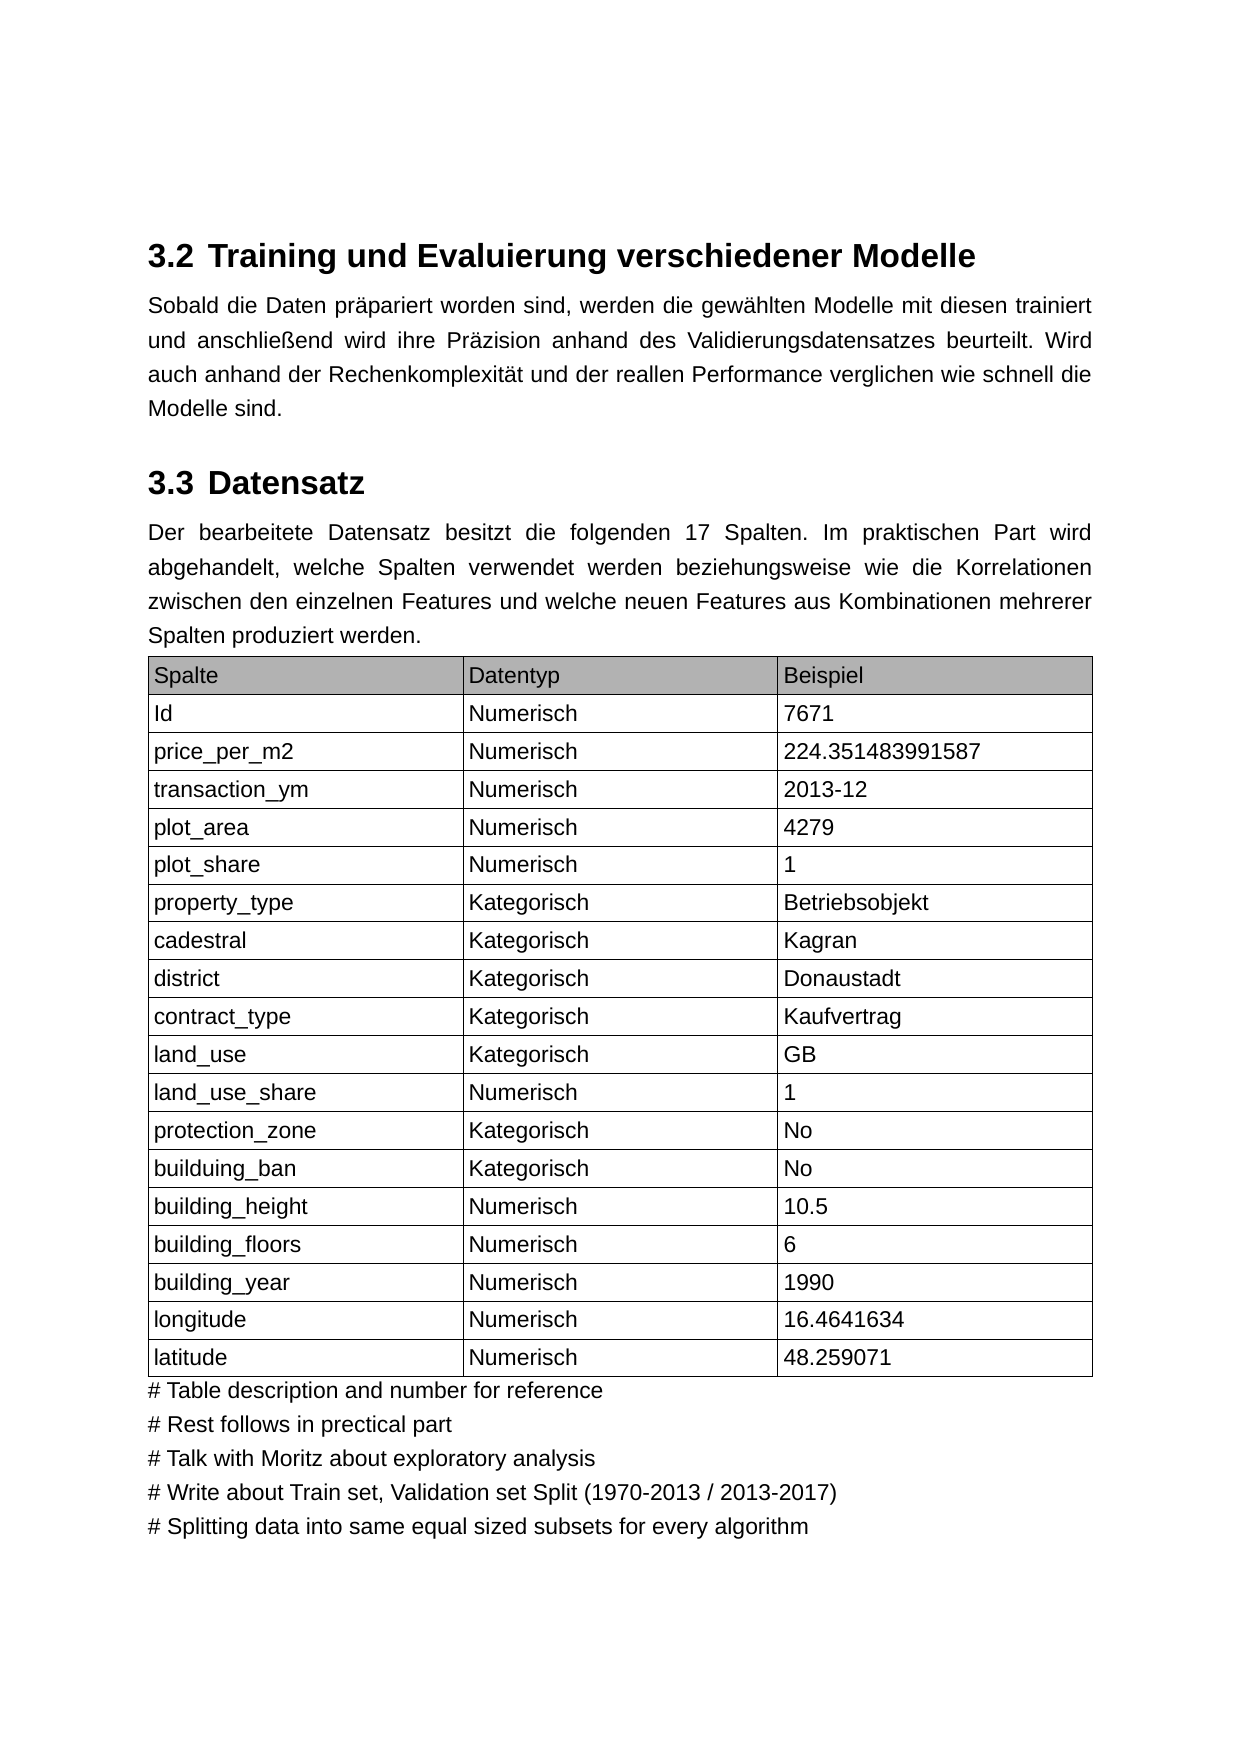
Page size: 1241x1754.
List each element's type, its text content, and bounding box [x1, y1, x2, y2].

subtitle Training und Evaluierung verschiedener Modelle [148, 236, 1092, 275]
table_cell Numerisch [464, 1340, 777, 1376]
table_cell price_per_m2 [149, 733, 463, 770]
table_cell longitude [149, 1302, 463, 1338]
table_cell Donaustadt [778, 960, 1092, 997]
table_header Spalte [149, 657, 463, 694]
table_cell 1 [778, 847, 1092, 883]
table_cell Numerisch [464, 771, 777, 808]
table_cell 4279 [778, 809, 1092, 846]
table_cell property_type [149, 885, 463, 921]
table_cell building_floors [149, 1226, 463, 1263]
table_cell 2013-12 [778, 771, 1092, 808]
table_cell Numerisch [464, 1074, 777, 1111]
table_cell 10.5 [778, 1188, 1092, 1225]
text # Splitting data into same equal sized subsets for every algorithm [148, 1513, 1092, 1539]
table_cell 48.259071 [778, 1340, 1092, 1376]
table_cell Numerisch [464, 733, 777, 770]
text # Write about Train set, Validation set Split (1970-2013 / 2013-2017) [148, 1479, 1092, 1505]
table_cell land_use_share [149, 1074, 463, 1111]
table_cell 6 [778, 1226, 1092, 1263]
table_cell No [778, 1150, 1092, 1187]
table_cell Kategorisch [464, 960, 777, 997]
table_cell Kagran [778, 922, 1092, 959]
table_cell builduing_ban [149, 1150, 463, 1187]
table_cell 224.351483991587 [778, 733, 1092, 770]
table_cell land_use [149, 1036, 463, 1073]
table_cell Numerisch [464, 1302, 777, 1338]
table_cell Kategorisch [464, 998, 777, 1035]
table_cell latitude [149, 1340, 463, 1376]
table_cell 1990 [778, 1264, 1092, 1301]
table_cell Numerisch [464, 809, 777, 846]
table_header Beispiel [778, 657, 1092, 694]
table_cell Kategorisch [464, 922, 777, 959]
table_cell contract_type [149, 998, 463, 1035]
table_cell building_year [149, 1264, 463, 1301]
table_cell Numerisch [464, 1264, 777, 1301]
table_cell Numerisch [464, 847, 777, 883]
table_header Datentyp [464, 657, 777, 694]
table_cell plot_share [149, 847, 463, 883]
table_cell 16.4641634 [778, 1302, 1092, 1338]
table_cell plot_area [149, 809, 463, 846]
table_cell district [149, 960, 463, 997]
text # Table description and number for reference [148, 1377, 1092, 1403]
table_cell Id [149, 695, 463, 732]
table_cell GB [778, 1036, 1092, 1073]
text Der bearbeitete Datensatz besitzt die folgenden 17 Spalten. Im praktischen Part wird abgehandelt, welche Spalten verwendet werden beziehungsweise wie die Korrelationen zwischen den einzelnen Features und welche neuen Features aus Kombinationen mehrerer Spalten produziert werden. [148, 519, 1092, 648]
table_cell No [778, 1112, 1092, 1149]
table_cell Numerisch [464, 1226, 777, 1263]
subtitle Datensatz [148, 463, 1092, 502]
table_cell cadestral [149, 922, 463, 959]
table_cell Kaufvertrag [778, 998, 1092, 1035]
table_cell 7671 [778, 695, 1092, 732]
table_cell transaction_ym [149, 771, 463, 808]
table_cell Numerisch [464, 695, 777, 732]
text # Rest follows in prectical part [148, 1411, 1092, 1437]
table_cell Kategorisch [464, 1112, 777, 1149]
table_cell Betriebsobjekt [778, 885, 1092, 921]
text # Talk with Moritz about exploratory analysis [148, 1445, 1092, 1471]
table_cell Numerisch [464, 1188, 777, 1225]
table_cell building_height [149, 1188, 463, 1225]
table_cell Kategorisch [464, 885, 777, 921]
table_cell Kategorisch [464, 1150, 777, 1187]
table_cell protection_zone [149, 1112, 463, 1149]
table_cell 1 [778, 1074, 1092, 1111]
table_cell Kategorisch [464, 1036, 777, 1073]
text Sobald die Daten präpariert worden sind, werden die gewählten Modelle mit diesen trainiert und anschließend wird ihre Präzision anhand des Validierungsdatensatzes beurteilt. Wird auch anhand der Rechenkomplexität und der reallen Performance verglichen wie schnell die Modelle sind. [148, 292, 1092, 421]
